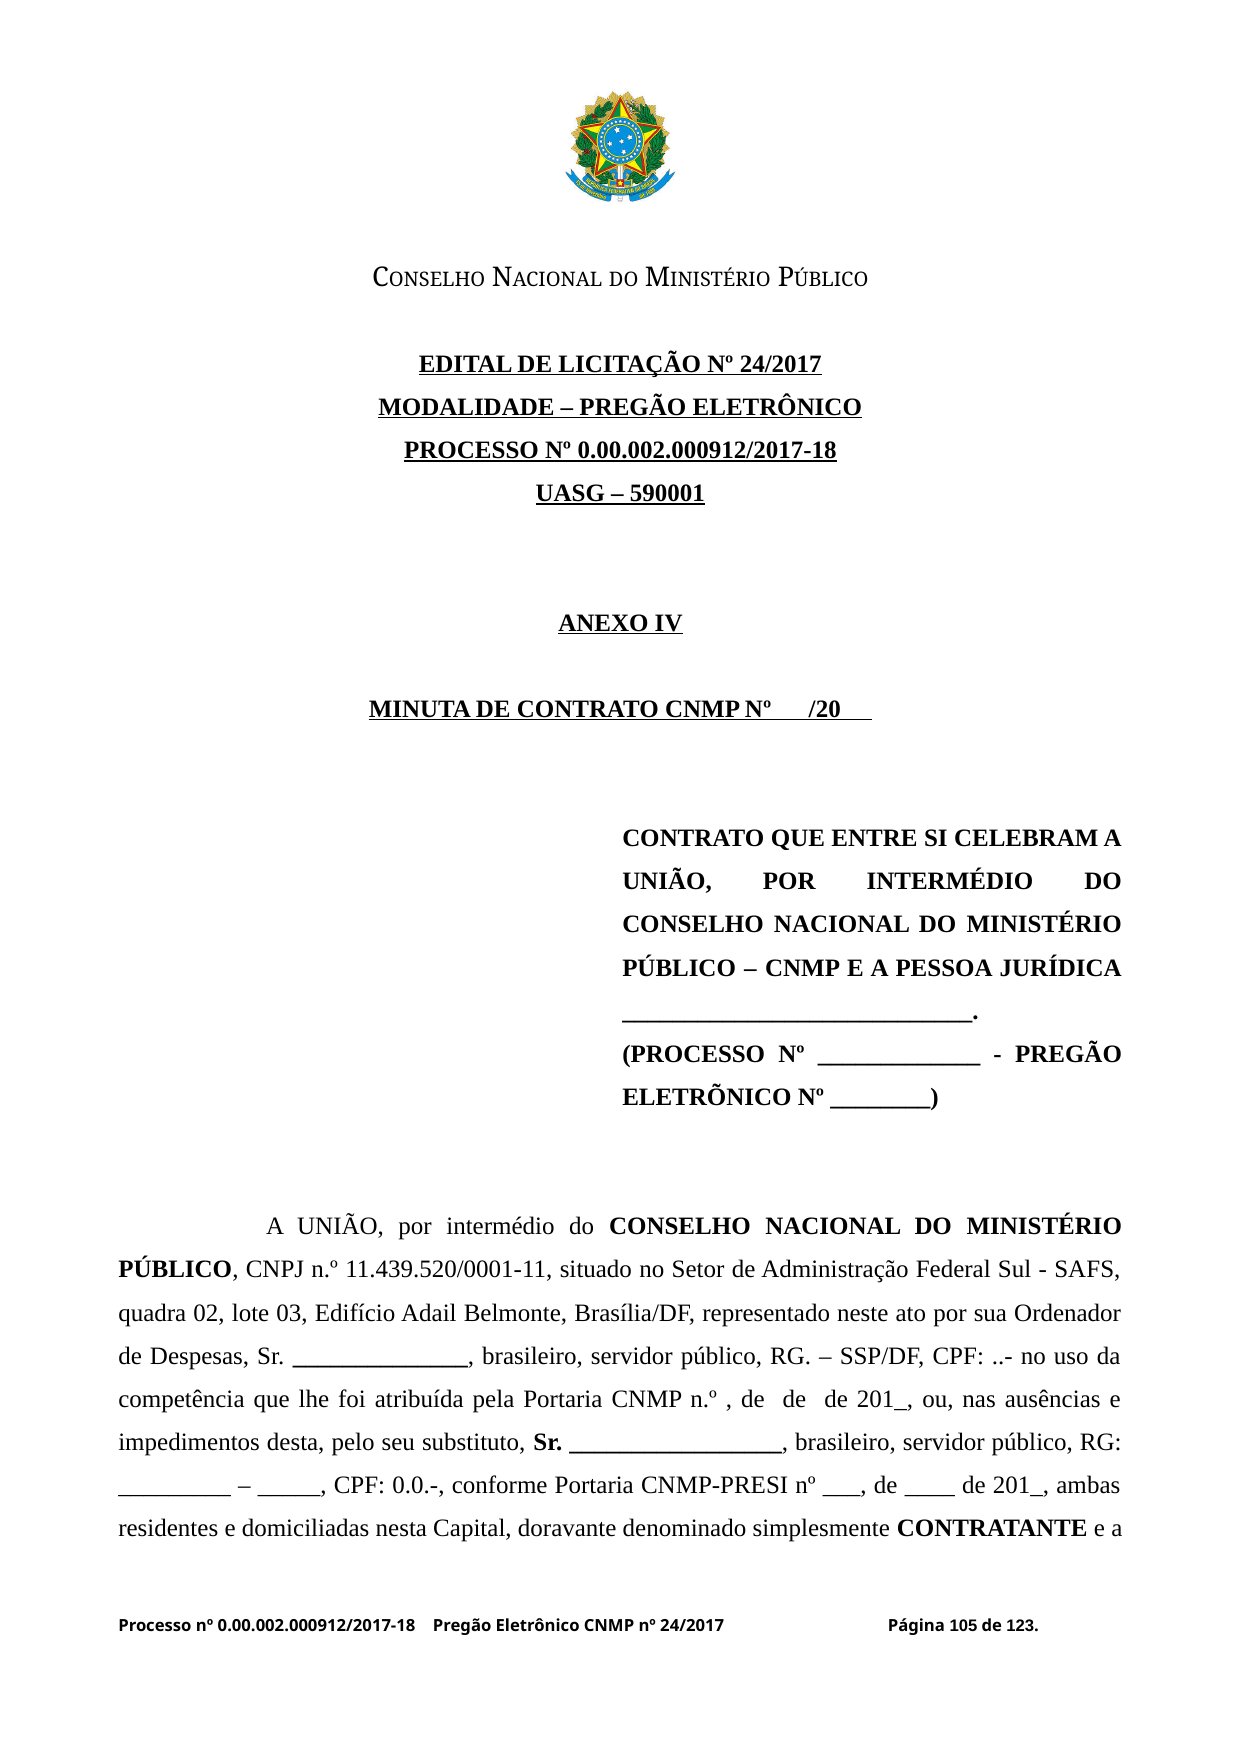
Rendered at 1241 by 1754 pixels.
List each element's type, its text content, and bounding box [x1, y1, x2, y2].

text EDITAL DE LICITAÇÃO Nº 24/2017 [118, 349, 1122, 378]
text A UNIÃO, por intermédio do CONSELHO NACIONAL DO MINISTÉRIO PÚBLICO, CNPJ n.º 11.439.520/0001-11, situado no Setor de Administração Federal Sul - SAFS, quadra 02, lote 03, Edifício Adail Belmonte, Brasília/DF, representado neste ato por sua Ordenador de Despesas, Sr. ______________, brasileiro, servidor público, RG. – SSP/DF, CPF: ..- no uso da competência que lhe foi atribuída pela Portaria CNMP n.º , de de de 201_, ou, nas ausências e impedimentos desta, pelo seu substituto, Sr. _________________, brasileiro, servidor público, RG: _________ – _____, CPF: 0.0.-, conforme Portaria CNMP-PRESI nº ___, de ____ de 201_, ambas residentes e domiciliadas nesta Capital, doravante denominado simplesmente CONTRATANTE e a [118, 1211, 1122, 1542]
text CONTRATO QUE ENTRE SI CELEBRAM A UNIÃO, POR INTERMÉDIO DO CONSELHO NACIONAL DO MINISTÉRIO PÚBLICO – CNMP E A PESSOA JURÍDICA ____________________________. (PROCESSO Nº _____________ - PREGÃO ELETRÕNICO Nº ________) [622, 823, 1122, 1111]
text MODALIDADE – PREGÃO ELETRÔNICO [118, 392, 1122, 421]
text ANEXO IV [118, 608, 1122, 636]
text PROCESSO Nº 0.00.002.000912/2017-18 [118, 435, 1122, 464]
text UASG – 590001 [118, 478, 1122, 507]
text MINUTA DE CONTRATO CNMP Nº /20 [118, 694, 1122, 723]
